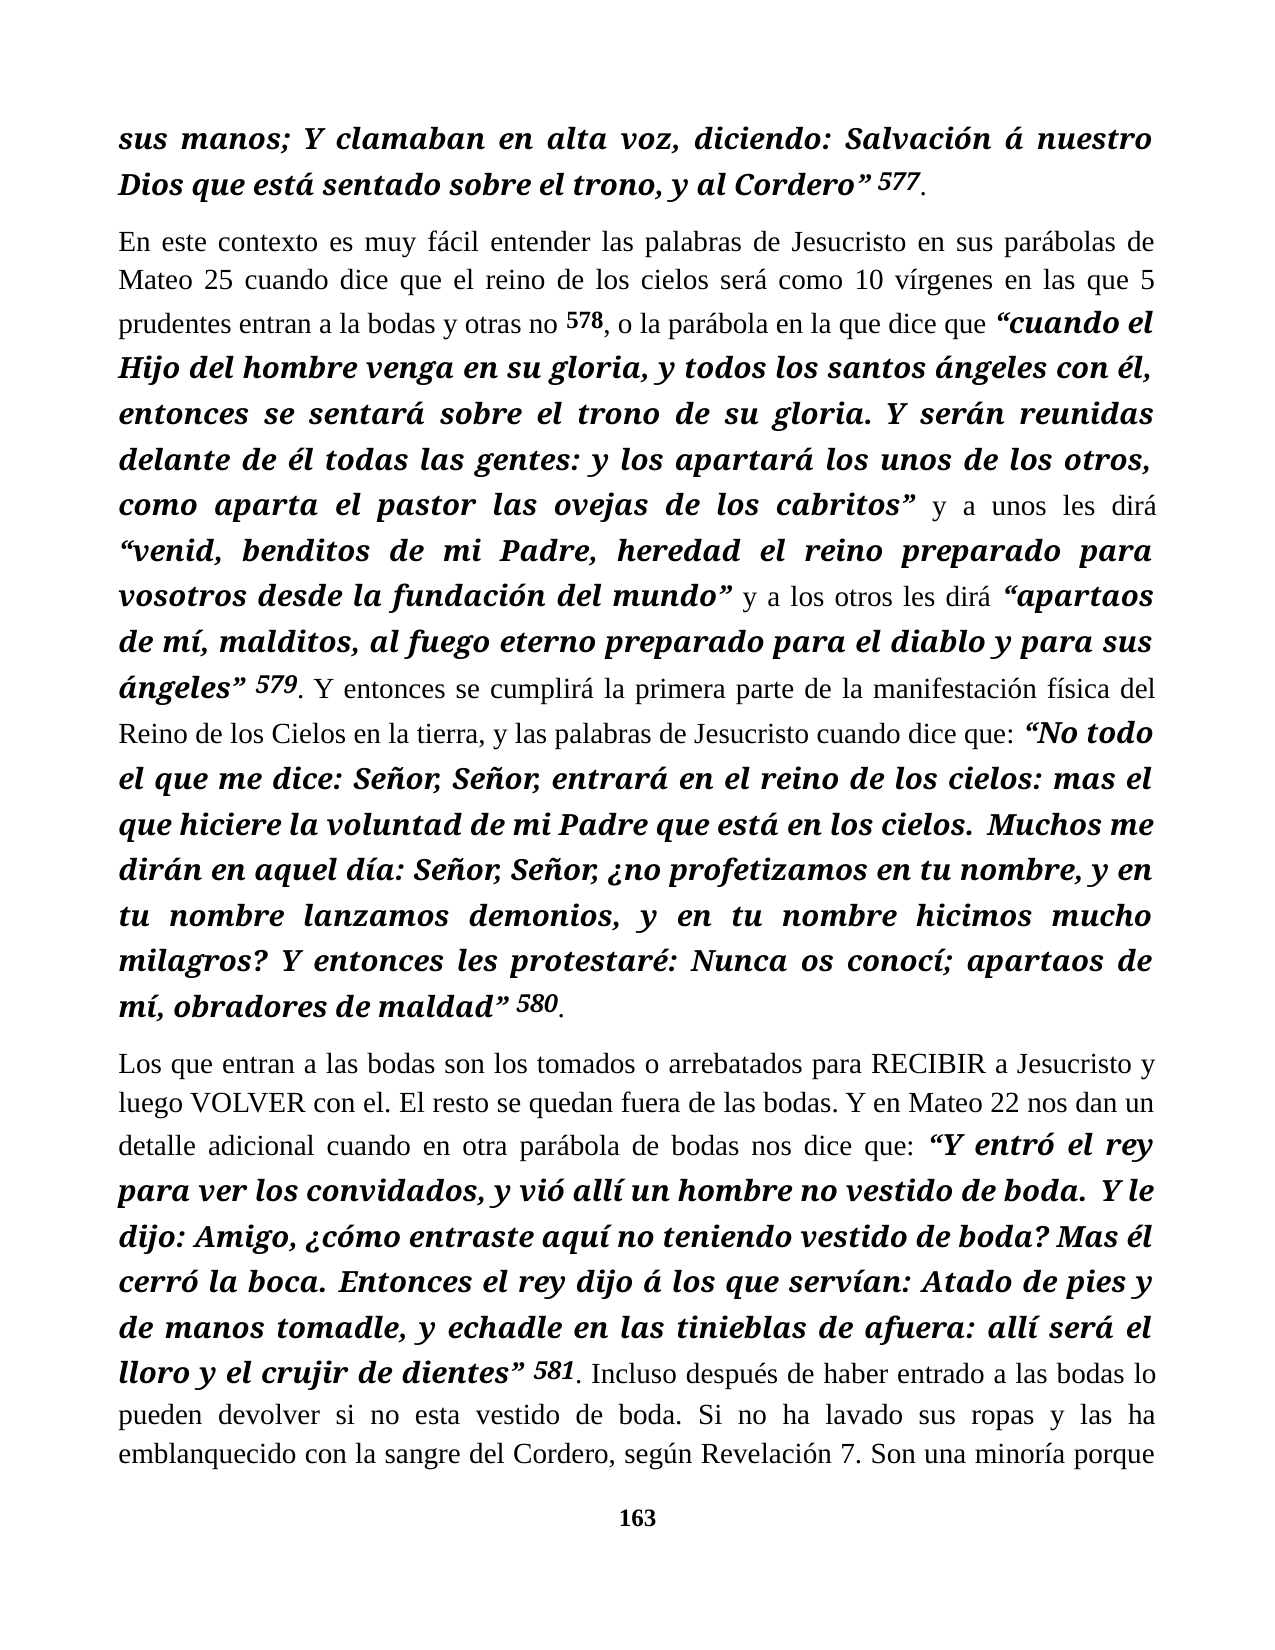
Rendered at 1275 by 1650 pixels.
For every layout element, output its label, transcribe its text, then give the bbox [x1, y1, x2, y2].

text En este contexto es muy fácil entender las palabras de Jesucristo en sus parábolas de Mateo 25 cuando dice que el reino de los cielos será como 10 vírgenes en las que 5 prudentes entran a la bodas y otras no , o la parábola en la que dice que “cuando el Hijo del hombre venga en su gloria, y todos los santos ángeles con él, entonces se sentará sobre el trono de su gloria. Y serán reunidas delante de él todas las gentes: y los apartará los unos de los otros, como aparta el pastor las ovejas de los cabritos” y a unos les dirá “venid, benditos de mi Padre, heredad el reino preparado para vosotros desde la fundación del mundo” y a los otros les dirá “apartaos de mí, malditos, al fuego eterno preparado para el diablo y para sus ángeles” . Y entonces se cumplirá la primera parte de la manifestación física del Reino de los Cielos en la tierra, y las palabras de Jesucristo cuando dice que: “No todo el que me dice: Señor, Señor, entrará en el reino de los cielos: mas el que hiciere la voluntad de mi Padre que está en los cielos. Muchos me dirán en aquel día: Señor, Señor, ¿no profetizamos en tu nombre, y en tu nombre lanzamos demonios, y en tu nombre hicimos mucho milagros? Y entonces les protestaré: Nunca os conocí; apartaos de mí, obradores de maldad” . [118, 224, 1157, 1026]
text sus manos; Y clamaban en alta voz, diciendo: Salvación á nuestro Dios que está sentado sobre el trono, y al Cordero” . [118, 118, 1157, 203]
text Los que entran a las bodas son los tomados o arrebatados para RECIBIR a Jesucristo y luego VOLVER con el. El resto se quedan fuera de las bodas. Y en Mateo 22 nos dan un detalle adicional cuando en otra parábola de bodas nos dice que: “Y entró el rey para ver los convidados, y vió allí un hombre no vestido de boda. Y le dijo: Amigo, ¿cómo entraste aquí no teniendo vestido de boda? Mas él cerró la boca. Entonces el rey dijo á los que servían: Atado de pies y de manos tomadle, y echadle en las tinieblas de afuera: allí será el lloro y el crujir de dientes” . Incluso después de haber entrado a las bodas lo pueden devolver si no esta vestido de boda. Si no ha lavado sus ropas y las ha emblanquecido con la sangre del Cordero, según Revelación 7. Son una minoría porque [118, 1047, 1157, 1469]
